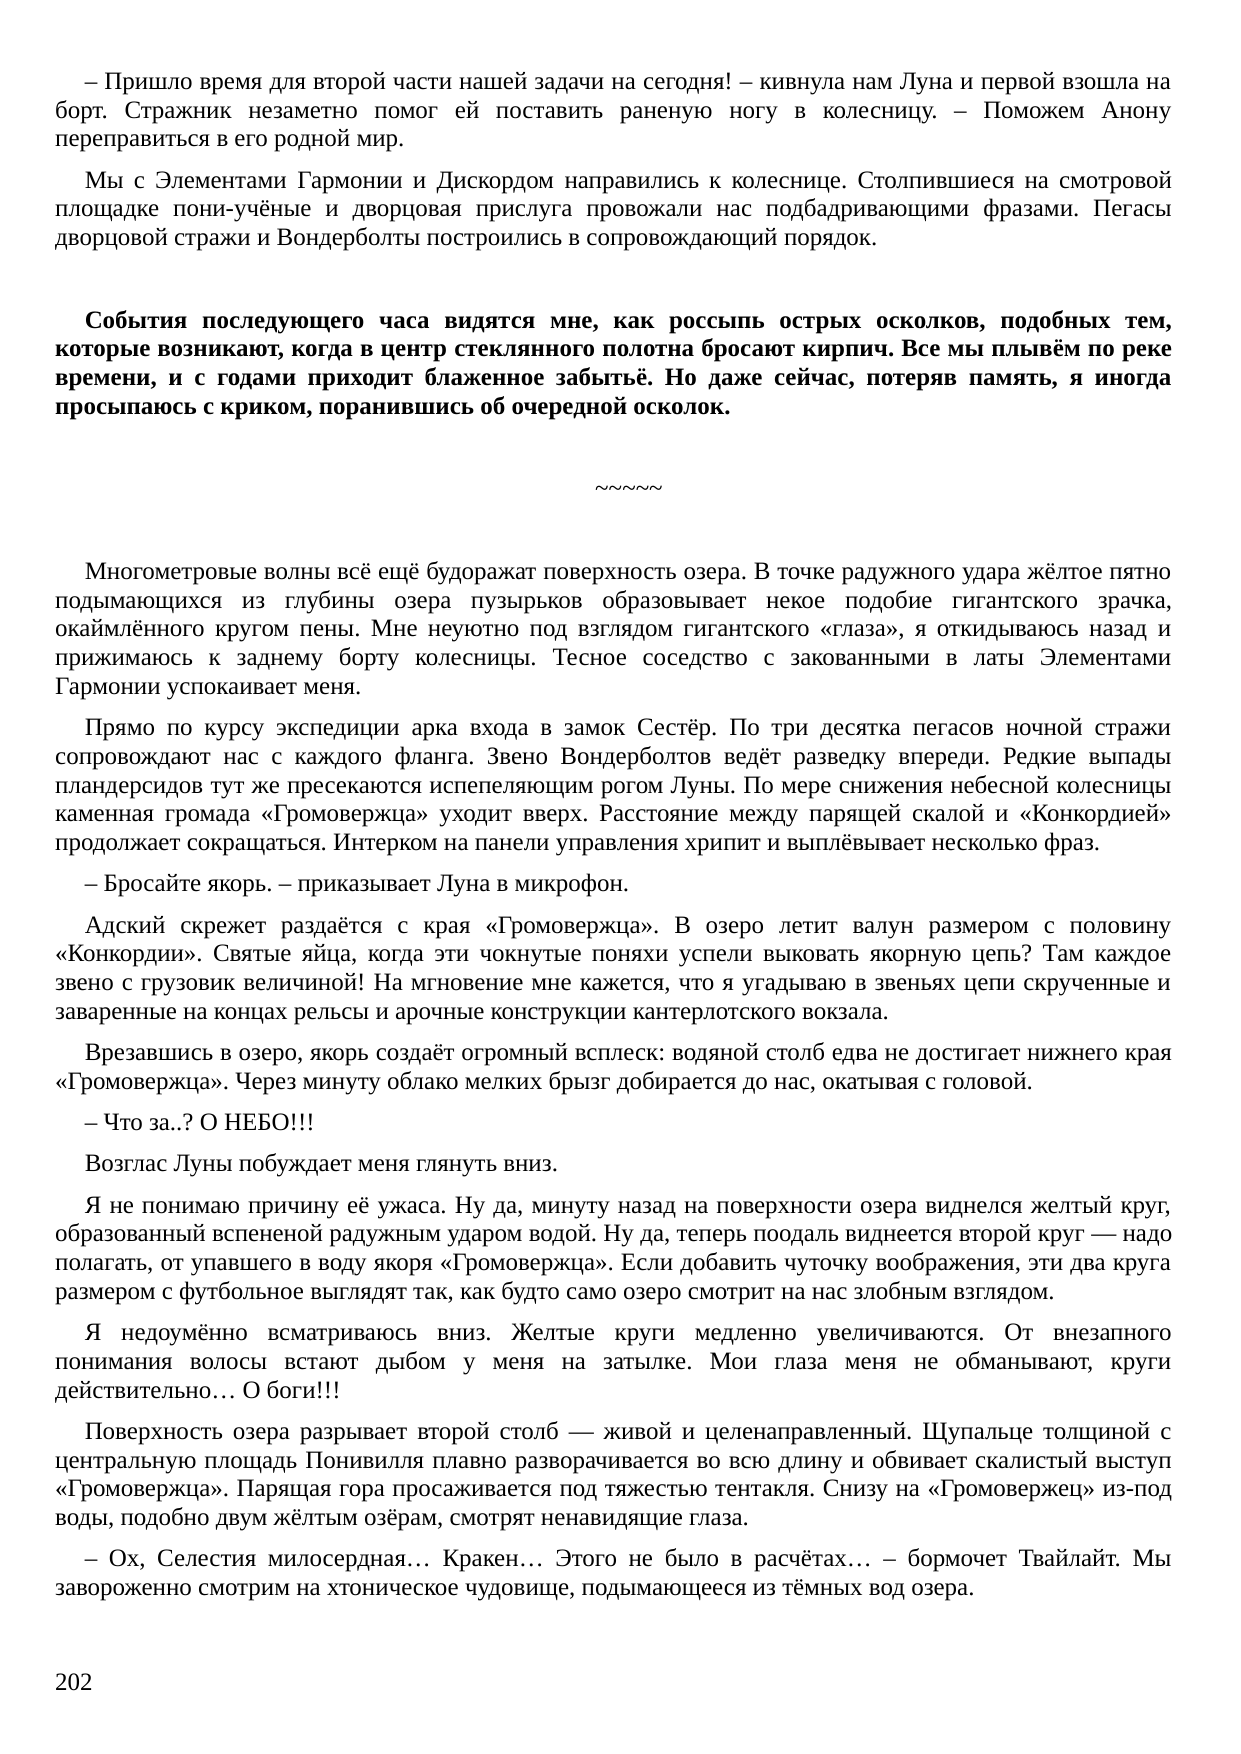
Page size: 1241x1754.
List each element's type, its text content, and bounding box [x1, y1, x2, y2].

text – Бросайте якорь. – приказывает Луна в микрофон. [55, 868, 1173, 897]
text Возглас Луны побуждает меня глянуть вниз. [55, 1148, 1173, 1177]
text Прямо по курсу экспедиции арка входа в замок Сестёр. По три десятка пегасов ночной стражи сопровождают нас с каждого фланга. Звено Вондерболтов ведёт разведку впереди. Редкие выпады пландерсидов тут же пресекаются испепеляющим рогом Луны. По мере снижения небесной колесницы каменная громада «Громовержца» уходит вверх. Расстояние между парящей скалой и «Конкордией» продолжает сокращаться. Интерком на панели управления хрипит и выплёвывает несколько фраз. [55, 712, 1173, 856]
text Мы с Элементами Гармонии и Дискордом направились к колеснице. Столпившиеся на смотровой площадке пони-учёные и дворцовая прислуга провожали нас подбадривающими фразами. Пегасы дворцовой стражи и Вондерболты построились в сопровождающий порядок. [55, 165, 1173, 251]
text Адский скрежет раздаётся с края «Громовержца». В озеро летит валун размером с половину «Конкордии». Святые яйца, когда эти чокнутые поняхи успели выковать якорную цепь? Там каждое звено с грузовик величиной! На мгновение мне кажется, что я угадываю в звеньях цепи скрученные и заваренные на концах рельсы и арочные конструкции кантерлотского вокзала. [55, 910, 1173, 1025]
text Врезавшись в озеро, якорь создаёт огромный всплеск: водяной столб едва не достигает нижнего края «Громовержца». Через минуту облако мелких брызг добирается до нас, окатывая с головой. [55, 1037, 1173, 1095]
text Многометровые волны всё ещё будоражат поверхность озера. В точке радужного удара жёлтое пятно подымающихся из глубины озера пузырьков образовывает некое подобие гигантского зрачка, окаймлённого кругом пены. Мне неуютно под взглядом гигантского «глаза», я откидываюсь назад и прижимаюсь к заднему борту колесницы. Тесное соседство с закованными в латы Элементами Гармонии успокаивает меня. [55, 556, 1173, 700]
text – Что за..? О НЕБО!!! [55, 1107, 1173, 1136]
text Поверхность озера разрывает второй столб — живой и целенаправленный. Щупальце толщиной с центральную площадь Понивилля плавно разворачивается во всю длину и обвивает скалистый выступ «Громовержца». Парящая гора просаживается под тяжестью тентакля. Снизу на «Громовержец» из-под воды, подобно двум жёлтым озёрам, смотрят ненавидящие глаза. [55, 1416, 1173, 1531]
text – Пришло время для второй части нашей задачи на сегодня! – кивнула нам Луна и первой взошла на борт. Стражник незаметно помог ей поставить раненую ногу в колесницу. – Поможем Анону переправиться в его родной мир. [55, 66, 1173, 152]
text Я не понимаю причину её ужаса. Ну да, минуту назад на поверхности озера виднелся желтый круг, образованный вспененой радужным ударом водой. Ну да, теперь поодаль виднеется второй круг — надо полагать, от упавшего в воду якоря «Громовержца». Если добавить чуточку воображения, эти два круга размером с футбольное выглядят так, как будто само озеро смотрит на нас злобным взглядом. [55, 1190, 1173, 1305]
text – Ох, Селестия милосердная… Кракен… Этого не было в расчётах… – бормочет Твайлайт. Мы завороженно смотрим на хтоническое чудовище, подымающееся из тёмных вод озера. [55, 1543, 1173, 1601]
text Я недоумённо всматриваюсь вниз. Желтые круги медленно увеличиваются. От внезапного понимания волосы встают дыбом у меня на затылке. Мои глаза меня не обманывают, круги действительно… О боги!!! [55, 1317, 1173, 1403]
text События последующего часа видятся мне, как россыпь острых осколков, подобных тем, которые возникают, когда в центр стеклянного полотна бросают кирпич. Все мы плывём по реке времени, и с годами приходит блаженное забытьё. Но даже сейчас, потеряв память, я иногда просыпаюсь с криком, поранившись об очередной осколок. [55, 305, 1173, 420]
text ~~~~~ [55, 473, 1173, 502]
